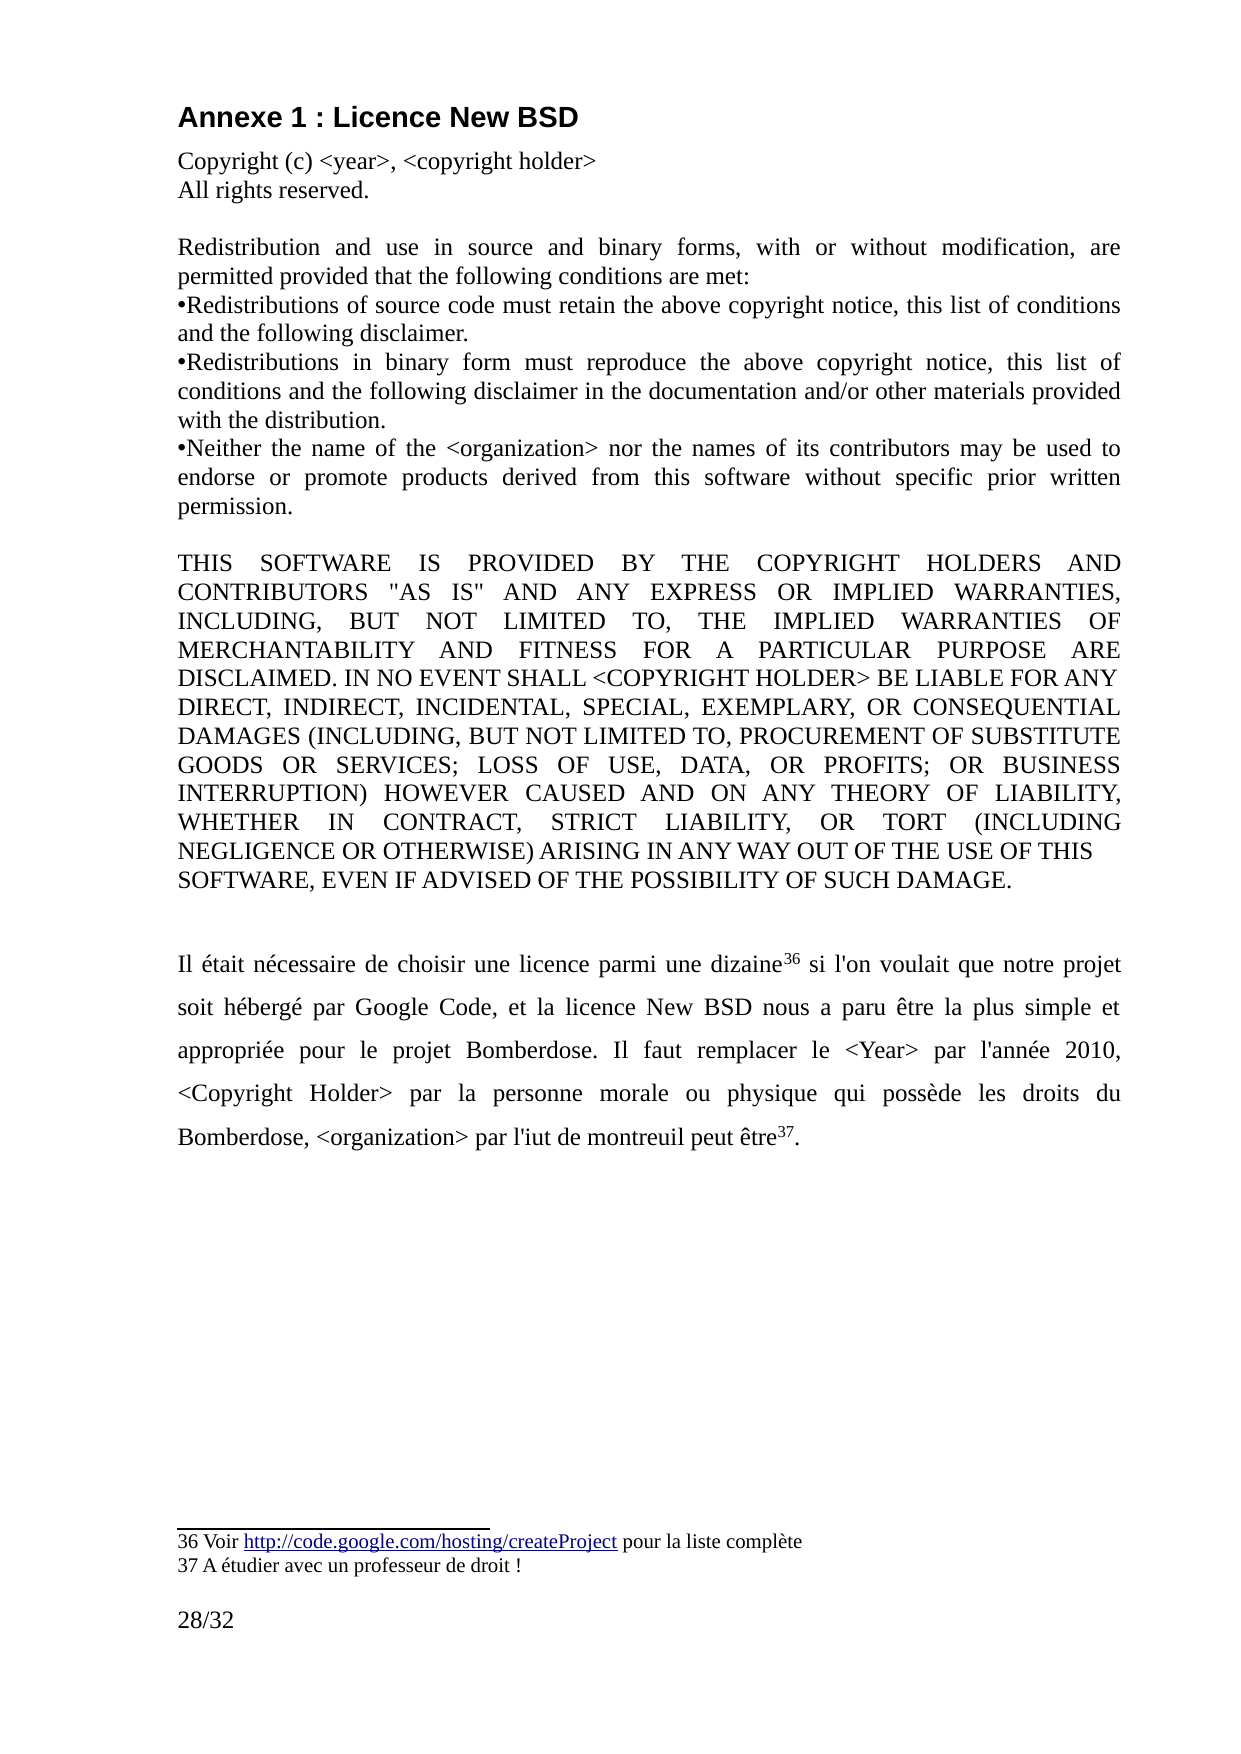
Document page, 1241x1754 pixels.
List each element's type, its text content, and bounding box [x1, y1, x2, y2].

text Il était nécessaire de choisir une licence parmi une dizaine si l'on voulait que notre projet soit hébergé par Google Code, et la licence New BSD nous a paru être la plus simple et appropriée pour le projet Bomberdose. Il faut remplacer le <Year> par l'année 2010, <Copyright Holder> par la personne morale ou physique qui possède les droits du Bomberdose, <organization> par l'iut de montreuil peut être. [177, 949, 1122, 1150]
text THIS SOFTWARE IS PROVIDED BY THE COPYRIGHT HOLDERS AND CONTRIBUTORS "AS IS" AND ANY EXPRESS OR IMPLIED WARRANTIES, INCLUDING, BUT NOT LIMITED TO, THE IMPLIED WARRANTIES OF MERCHANTABILITY AND FITNESS FOR A PARTICULAR PURPOSE ARE DISCLAIMED. IN NO EVENT SHALL <COPYRIGHT HOLDER> BE LIABLE FOR ANY [177, 548, 1122, 692]
text Copyright (c) <year>, <copyright holder> [177, 146, 1122, 175]
text All rights reserved. [177, 175, 1122, 203]
text Voir http://code.google.com/hosting/createProject pour la liste complète [177, 1529, 1122, 1553]
text DIRECT, INDIRECT, INCIDENTAL, SPECIAL, EXEMPLARY, OR CONSEQUENTIAL DAMAGES (INCLUDING, BUT NOT LIMITED TO, PROCUREMENT OF SUBSTITUTE GOODS OR SERVICES; LOSS OF USE, DATA, OR PROFITS; OR BUSINESS INTERRUPTION) HOWEVER CAUSED AND ON ANY THEORY OF LIABILITY, WHETHER IN CONTRACT, STRICT LIABILITY, OR TORT (INCLUDING NEGLIGENCE OR OTHERWISE) ARISING IN ANY WAY OUT OF THE USE OF THIS [177, 692, 1122, 865]
text Redistribution and use in source and binary forms, with or without modification, are permitted provided that the following conditions are met: [177, 232, 1122, 290]
text SOFTWARE, EVEN IF ADVISED OF THE POSSIBILITY OF SUCH DAMAGE. [177, 865, 1122, 893]
list Redistributions of source code must retain the above copyright notice, this list of conditions and the following disclaimer. [177, 290, 1122, 347]
list Neither the name of the <organization> nor the names of its contributors may be used to endorse or promote products derived from this software without specific prior written permission. [177, 433, 1122, 520]
list Redistributions in binary form must reproduce the above copyright notice, this list of conditions and the following disclaimer in the documentation and/or other materials provided with the distribution. [177, 347, 1122, 433]
subtitle Annexe 1 : Licence New BSD [177, 100, 1122, 133]
text A étudier avec un professeur de droit ! [177, 1553, 1122, 1577]
